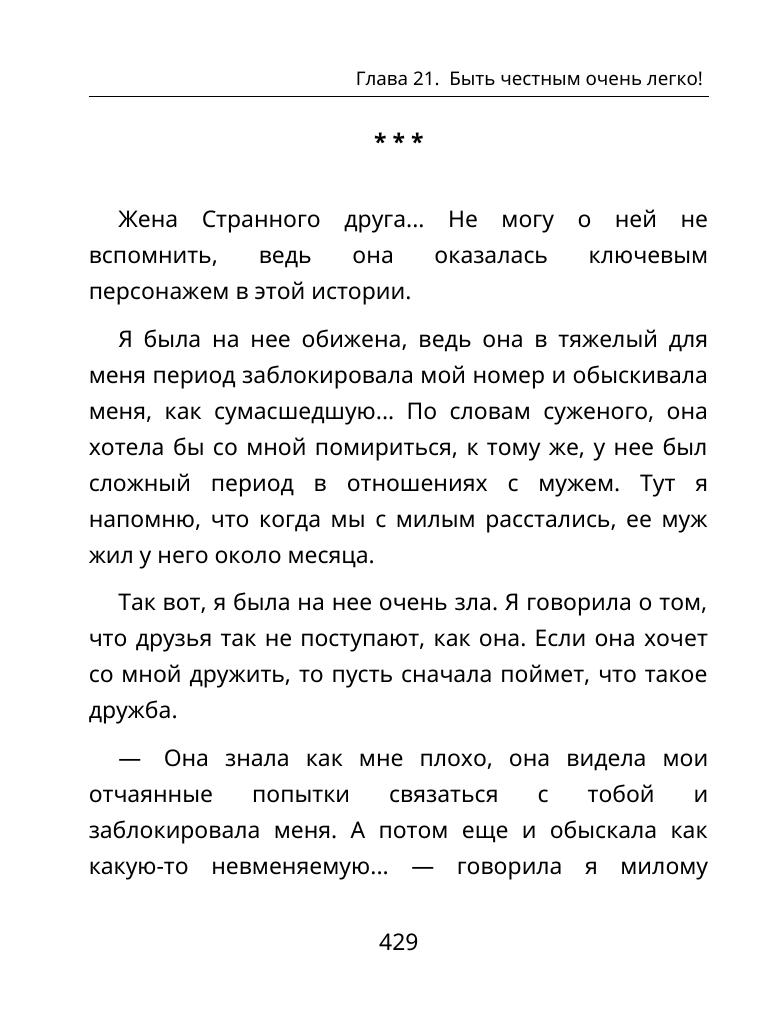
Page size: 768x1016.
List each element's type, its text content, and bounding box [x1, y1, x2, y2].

subtitle * * * [88, 126, 709, 157]
text Я была на нее обижена, ведь она в тяжелый для меня период заблокировала мой номер и обыскивала меня, как сумасшедшую... По словам суженого, она хотела бы со мной помириться, к тому же, у нее был сложный период в отношениях с мужем. Тут я напомню, что когда мы с милым расстались, ее муж жил у него около месяца. [88, 323, 709, 570]
text Жена Странного друга... Не могу о ней не вспомнить, ведь она оказалась ключевым персонажем в этой истории. [88, 203, 709, 306]
list Она знала как мне плохо, она видела мои отчаянные попытки связаться с тобой и заблокировала меня. А потом еще и обыскала как какую-то невменяемую... — говорила я милому [88, 742, 709, 881]
text Так вот, я была на нее очень зла. Я говорила о том, что друзья так не поступают, как она. Если она хочет со мной дружить, то пусть сначала поймет, что такое дружба. [88, 586, 709, 725]
